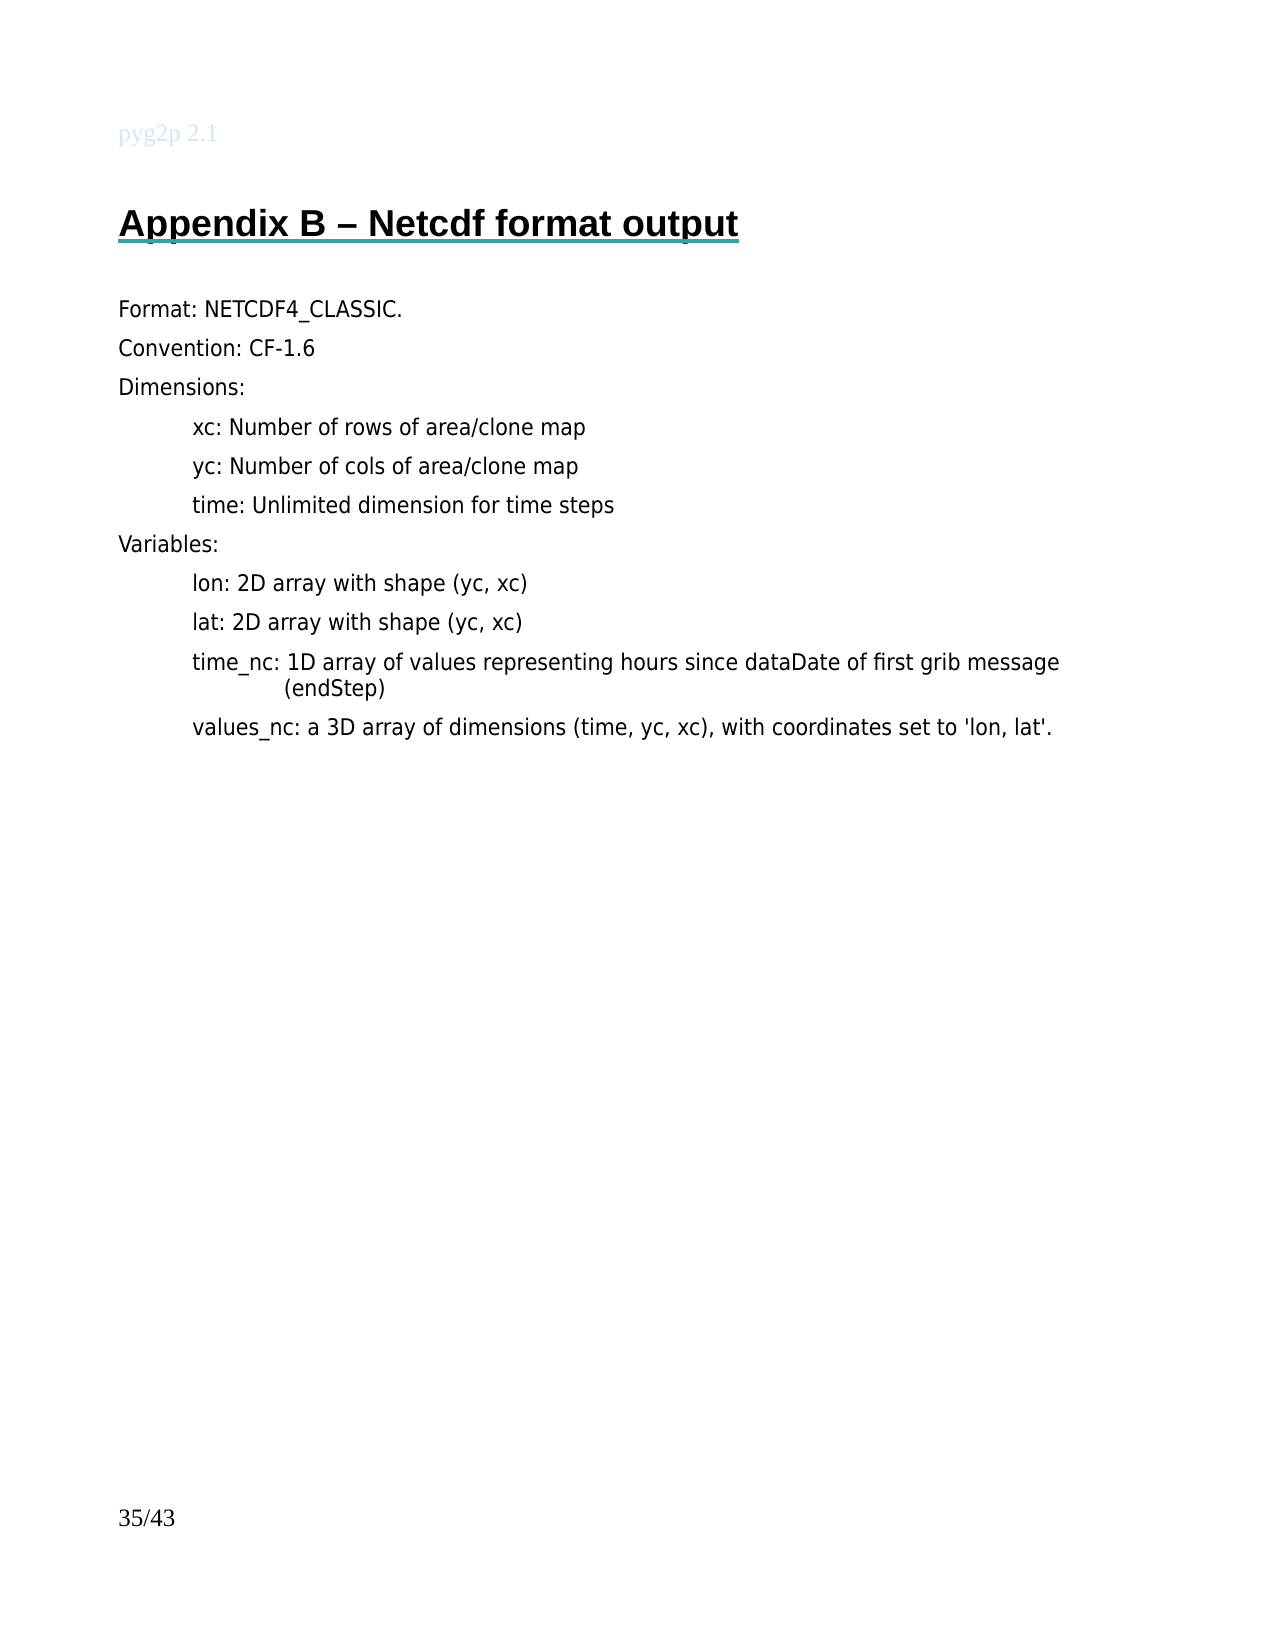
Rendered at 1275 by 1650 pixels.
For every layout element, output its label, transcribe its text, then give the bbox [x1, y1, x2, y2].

subtitle Appendix B – Netcdf format output [118, 201, 1157, 244]
text yc: Number of cols of area/clone map [118, 453, 1157, 479]
text Dimensions: [118, 374, 1157, 401]
text xc: Number of rows of area/clone map [118, 414, 1157, 440]
text lat: 2D array with shape (yc, xc) [118, 609, 1157, 636]
text time: Unlimited dimension for time steps [118, 492, 1157, 519]
text Variables: [118, 531, 1157, 558]
text values_nc: a 3D array of dimensions (time, yc, xc), with coordinates set to 'lon, lat'. [118, 714, 1157, 741]
text Convention: CF-1.6 [118, 335, 1157, 362]
text Format: NETCDF4_CLASSIC. [118, 296, 1157, 323]
text time_nc: 1D array of values representing hours since dataDate of first grib message (endStep) [118, 649, 1157, 702]
text lon: 2D array with shape (yc, xc) [118, 570, 1157, 597]
